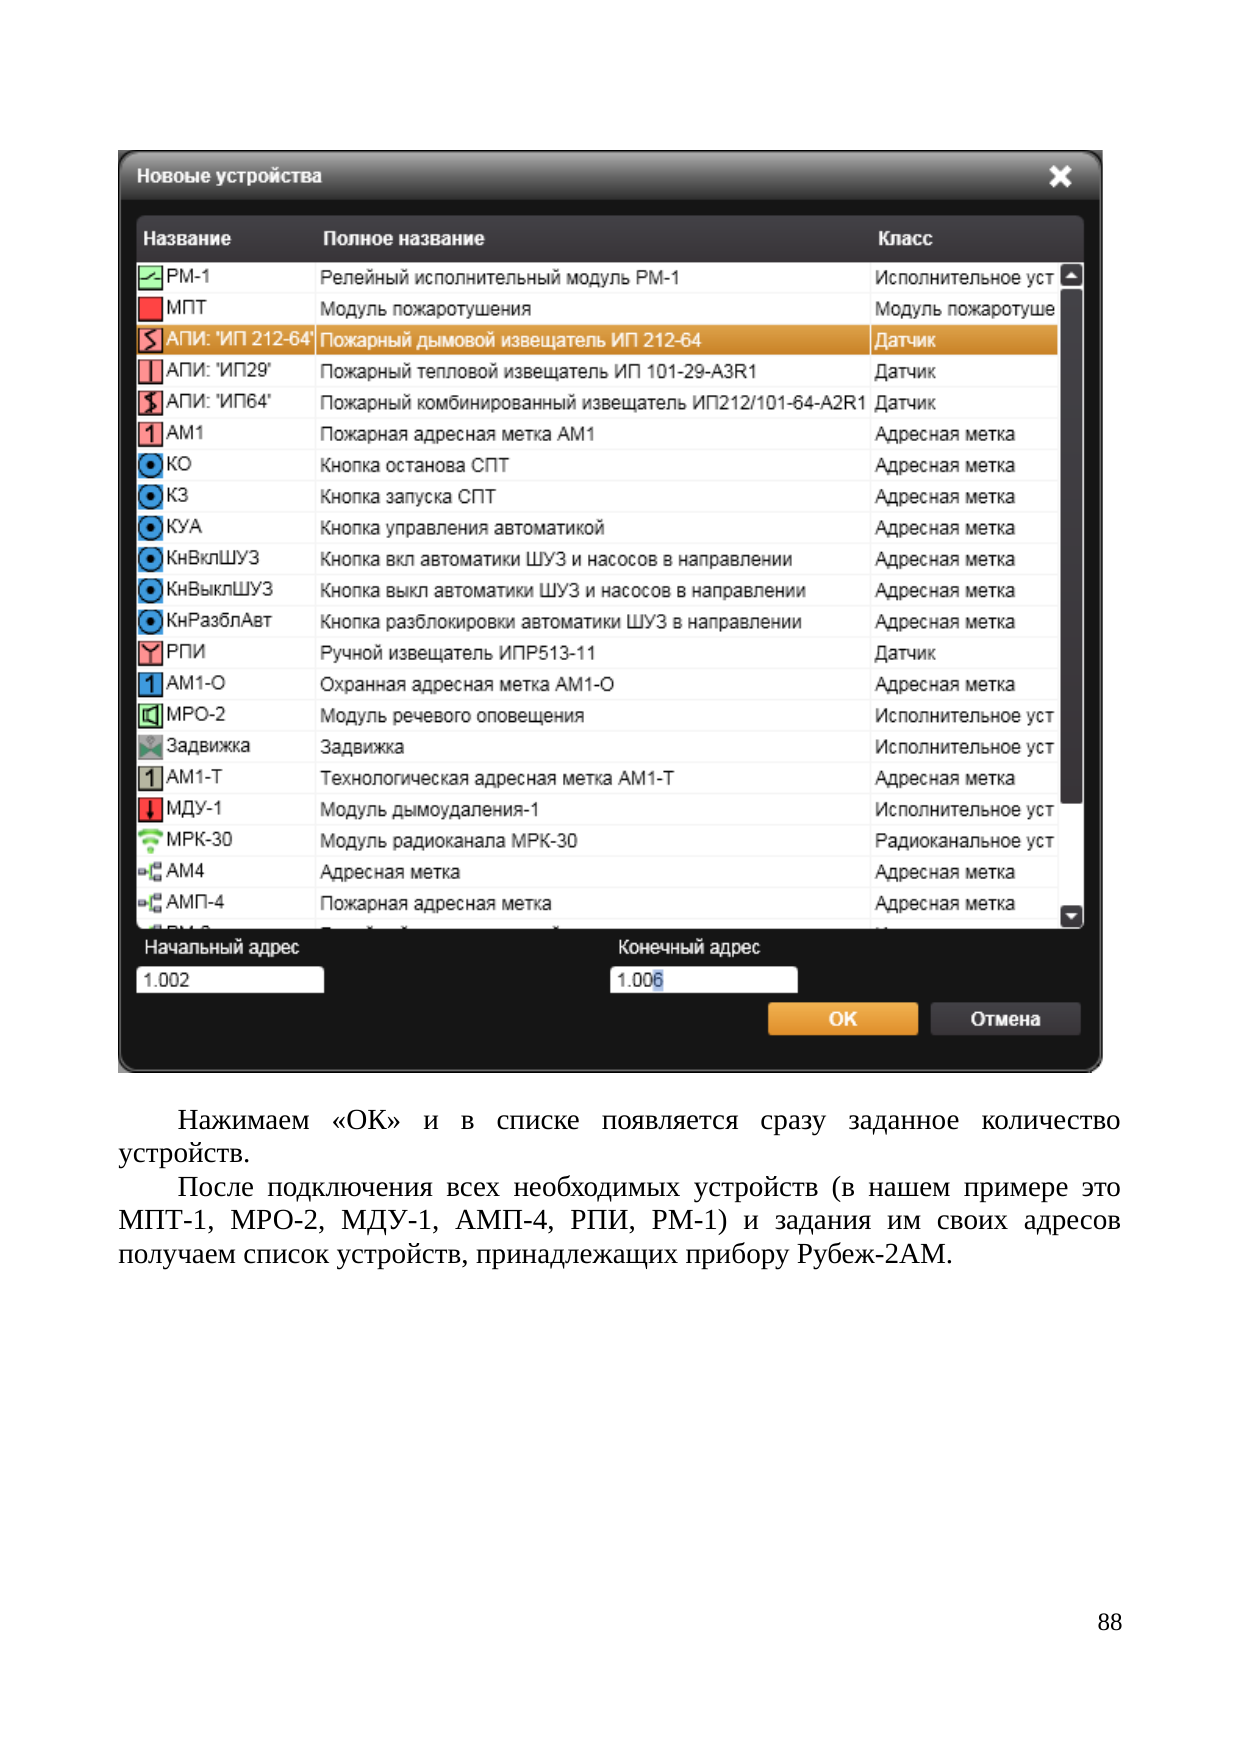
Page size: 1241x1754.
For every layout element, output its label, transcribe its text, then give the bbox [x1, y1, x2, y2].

text Нажимаем «ОК» и в списке появляется сразу заданное количество устройств. [118, 118, 1122, 1169]
text После подключения всех необходимых устройств (в нашем примере это МПТ-1, МРО-2, МДУ-1, АМП-4, РПИ, РМ-1) и задания им своих адресов получаем список устройств, принадлежащих прибору Рубеж-2АМ. [118, 1169, 1122, 1269]
picture [118, 150, 1103, 1073]
